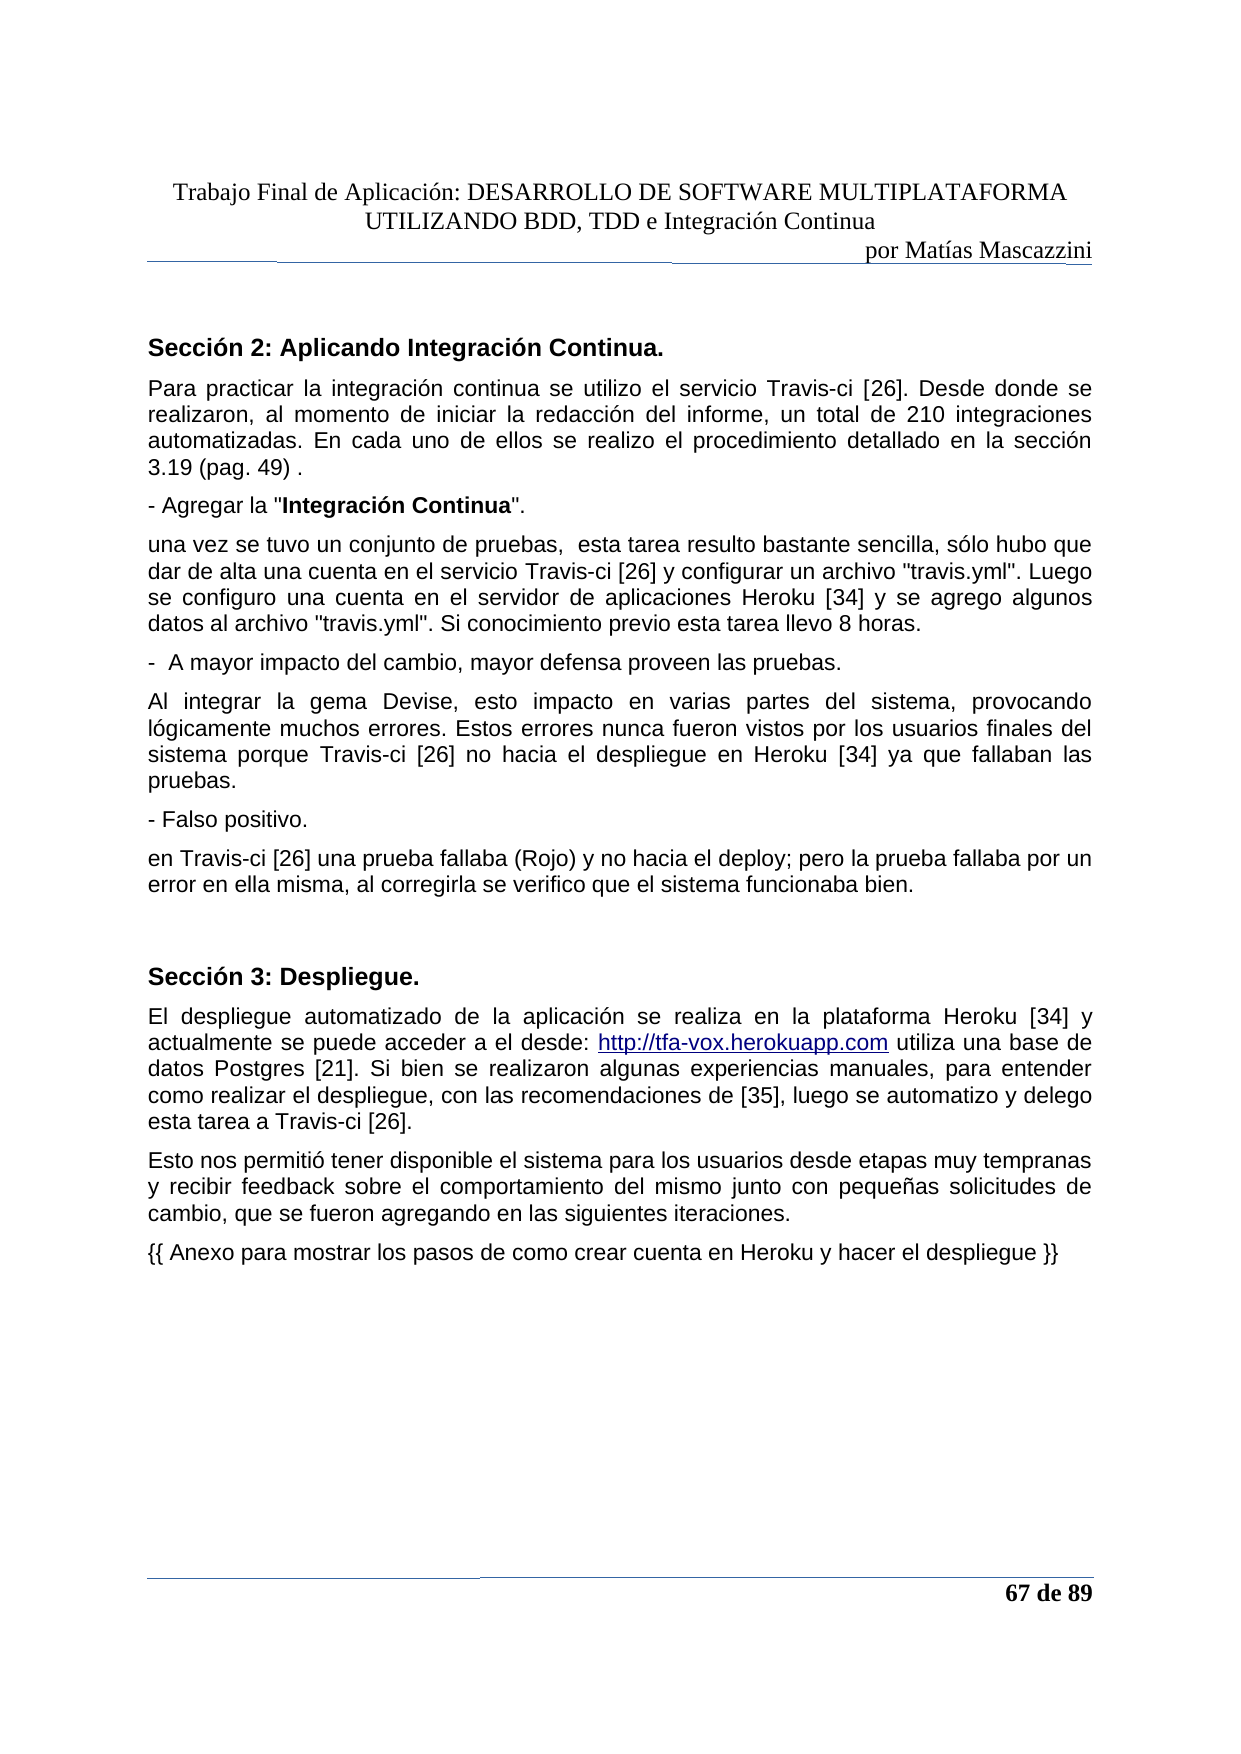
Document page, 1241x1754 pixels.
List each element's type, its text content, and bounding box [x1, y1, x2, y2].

subtitle Sección 3: Despliegue. [148, 961, 1093, 990]
text en Travis-ci [26] una prueba fallaba (Rojo) y no hacia el deploy; pero la prueba fallaba por un error en ella misma, al corregirla se verifico que el sistema funcionaba bien. [148, 845, 1093, 898]
text una vez se tuvo un conjunto de pruebas, esta tarea resulto bastante sencilla, sólo hubo que dar de alta una cuenta en el servicio Travis-ci [26] y configurar un archivo "travis.yml". Luego se configuro una cuenta en el servidor de aplicaciones Heroku [34] y se agrego algunos datos al archivo "travis.yml". Si conocimiento previo esta tarea llevo 8 horas. [148, 531, 1093, 637]
text Para practicar la integración continua se utilizo el servicio Travis-ci [26]. Desde donde se realizaron, al momento de iniciar la redacción del informe, un total de 210 integraciones automatizadas. En cada uno de ellos se realizo el procedimiento detallado en la sección 3.19 (pag. 49) . [148, 374, 1093, 480]
text Esto nos permitió tener disponible el sistema para los usuarios desde etapas muy tempranas y recibir feedback sobre el comportamiento del mismo junto con pequeñas solicitudes de cambio, que se fueron agregando en las siguientes iteraciones. [148, 1147, 1093, 1226]
text - Falso positivo. [148, 806, 1093, 832]
subtitle Sección 2: Aplicando Integración Continua. [148, 333, 1093, 362]
text Al integrar la gema Devise, esto impacto en varias partes del sistema, provocando lógicamente muchos errores. Estos errores nunca fueron vistos por los usuarios finales del sistema porque Travis-ci [26] no hacia el despliegue en Heroku [34] ya que fallaban las pruebas. [148, 688, 1093, 793]
text {{ Anexo para mostrar los pasos de como crear cuenta en Heroku y hacer el despliegue }} [148, 1238, 1093, 1265]
text - A mayor impacto del cambio, mayor defensa proveen las pruebas. [148, 649, 1093, 676]
text El despliegue automatizado de la aplicación se realiza en la plataforma Heroku [34] y actualmente se puede acceder a el desde: http://tfa-vox.herokuapp.com utiliza una base de datos Postgres [21]. Si bien se realizaron algunas experiencias manuales, para entender como realizar el despliegue, con las recomendaciones de [35], luego se automatizo y delego esta tarea a Travis-ci [26]. [148, 1003, 1093, 1134]
text - Agregar la "Integración Continua". [148, 492, 1093, 519]
